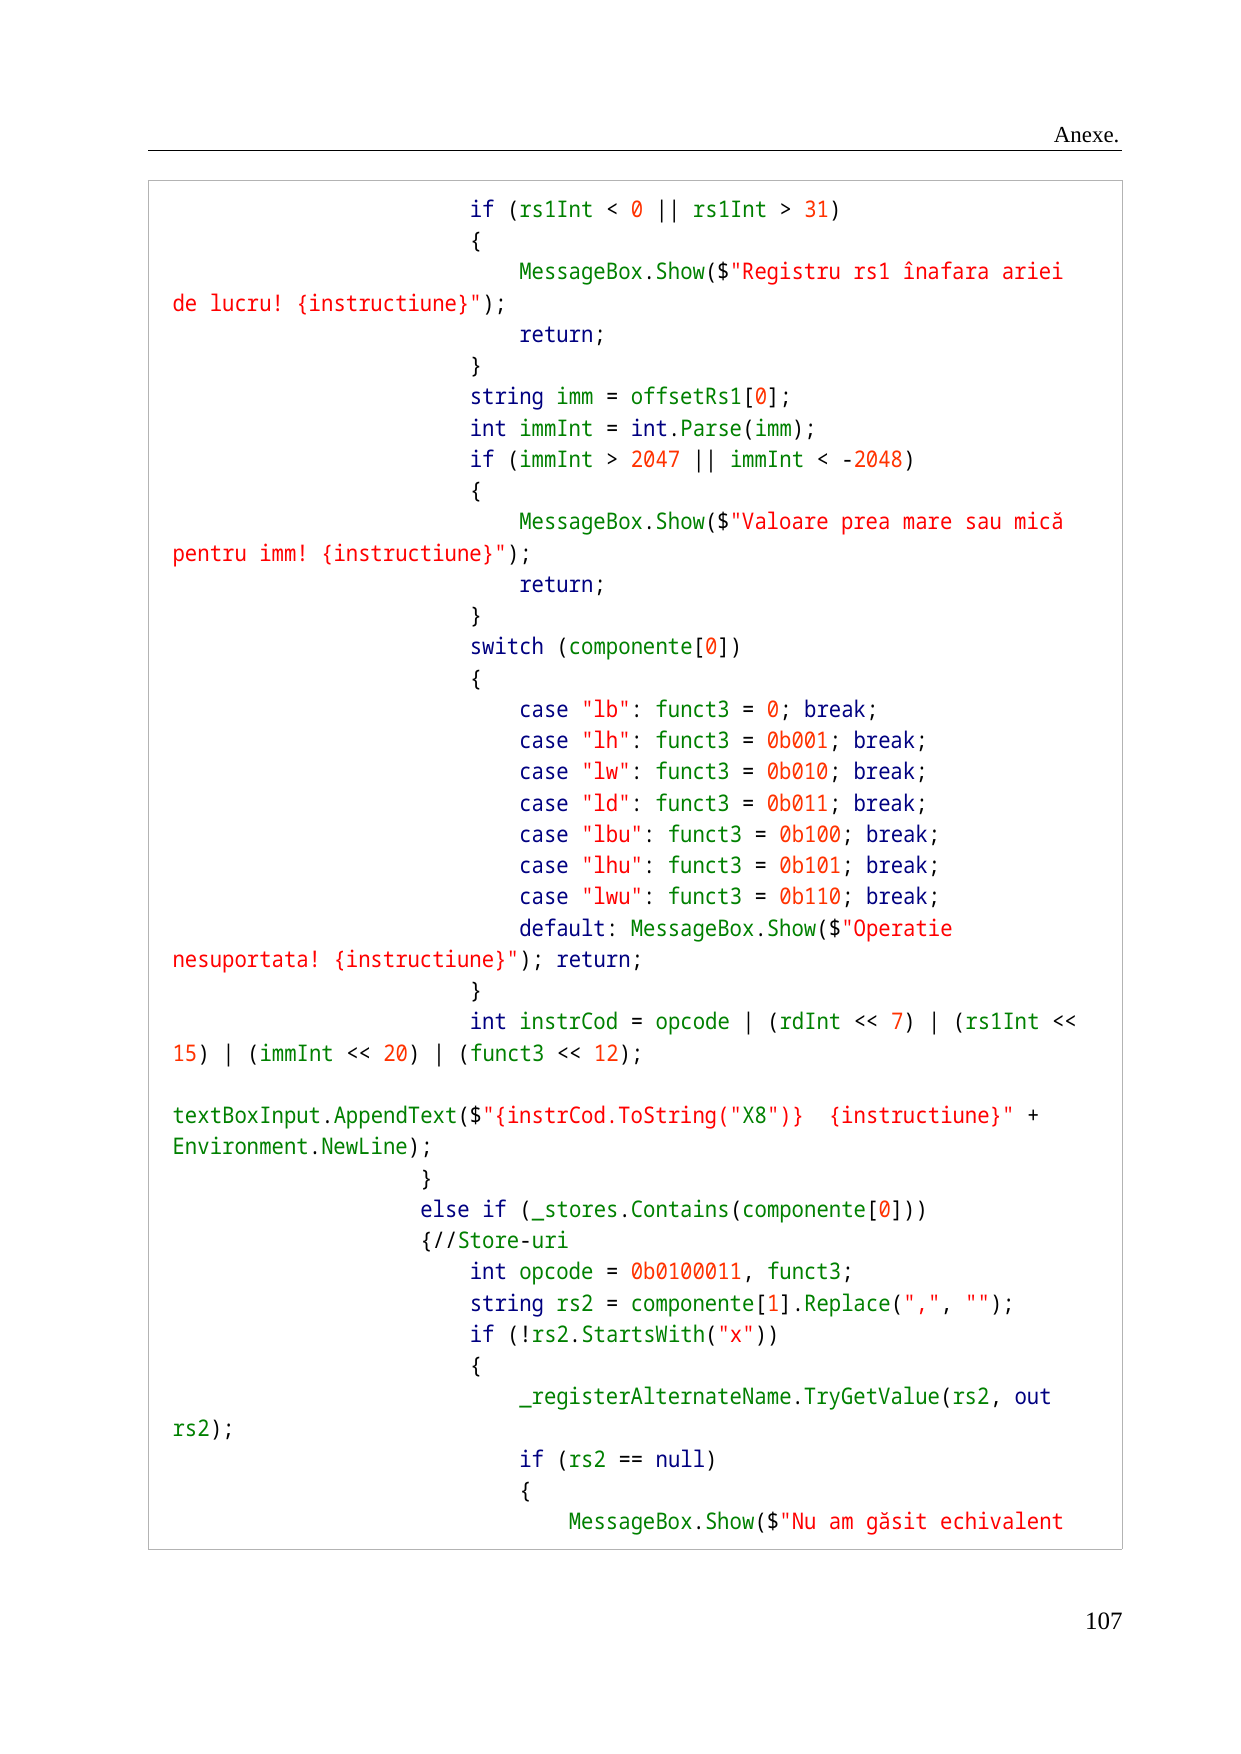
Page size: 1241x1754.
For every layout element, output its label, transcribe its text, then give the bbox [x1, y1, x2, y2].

text else if (_stores.Contains(componente[0])) [149, 1180, 1122, 1211]
text return; [149, 305, 1122, 336]
text { [149, 649, 1122, 680]
text if (immInt > 2047 || immInt < -2048) [149, 430, 1122, 461]
text case "lbu": funct3 = 0b100; break; [149, 805, 1122, 836]
text int opcode = 0b0100011, funct3; [149, 1243, 1122, 1274]
text MessageBox.Show($"Nu am găsit echivalent [149, 1493, 1122, 1549]
text return; [149, 555, 1122, 586]
text } [149, 961, 1122, 993]
text case "lhu": funct3 = 0b101; break; [149, 836, 1122, 868]
text case "lw": funct3 = 0b010; break; [149, 743, 1122, 774]
text int instrCod = opcode | (rdInt << 7) | (rs1Int << 15) | (immInt << 20) | (funct3 << 12); [149, 993, 1122, 1055]
text textBoxInput.AppendText($"{instrCod.ToString("X8")} {instructiune}" + Environment.NewLine); [149, 1055, 1122, 1149]
text switch (componente[0]) [149, 618, 1122, 649]
text _registerAlternateName.TryGetValue(rs2, out rs2); [149, 1368, 1122, 1430]
text case "ld": funct3 = 0b011; break; [149, 774, 1122, 805]
text if (rs2 == null) [149, 1430, 1122, 1461]
text MessageBox.Show($"Registru rs1 înafara ariei de lucru! {instructiune}"); [149, 243, 1122, 305]
text { [149, 211, 1122, 243]
text if (!rs2.StartsWith("x")) [149, 1305, 1122, 1336]
text { [149, 461, 1122, 493]
text default: MessageBox.Show($"Operatie nesuportata! {instructiune}"); return; [149, 899, 1122, 961]
text { [149, 1461, 1122, 1493]
text if (rs1Int < 0 || rs1Int > 31) [149, 181, 1122, 211]
text } [149, 336, 1122, 368]
text } [149, 1149, 1122, 1180]
text case "lb": funct3 = 0; break; [149, 680, 1122, 711]
text string rs2 = componente[1].Replace(",", ""); [149, 1274, 1122, 1305]
text {//Store-uri [149, 1211, 1122, 1243]
text string imm = offsetRs1[0]; [149, 368, 1122, 399]
text case "lwu": funct3 = 0b110; break; [149, 868, 1122, 899]
text case "lh": funct3 = 0b001; break; [149, 711, 1122, 743]
text int immInt = int.Parse(imm); [149, 399, 1122, 430]
text { [149, 1336, 1122, 1368]
text MessageBox.Show($"Valoare prea mare sau mică pentru imm! {instructiune}"); [149, 493, 1122, 555]
text } [149, 586, 1122, 618]
